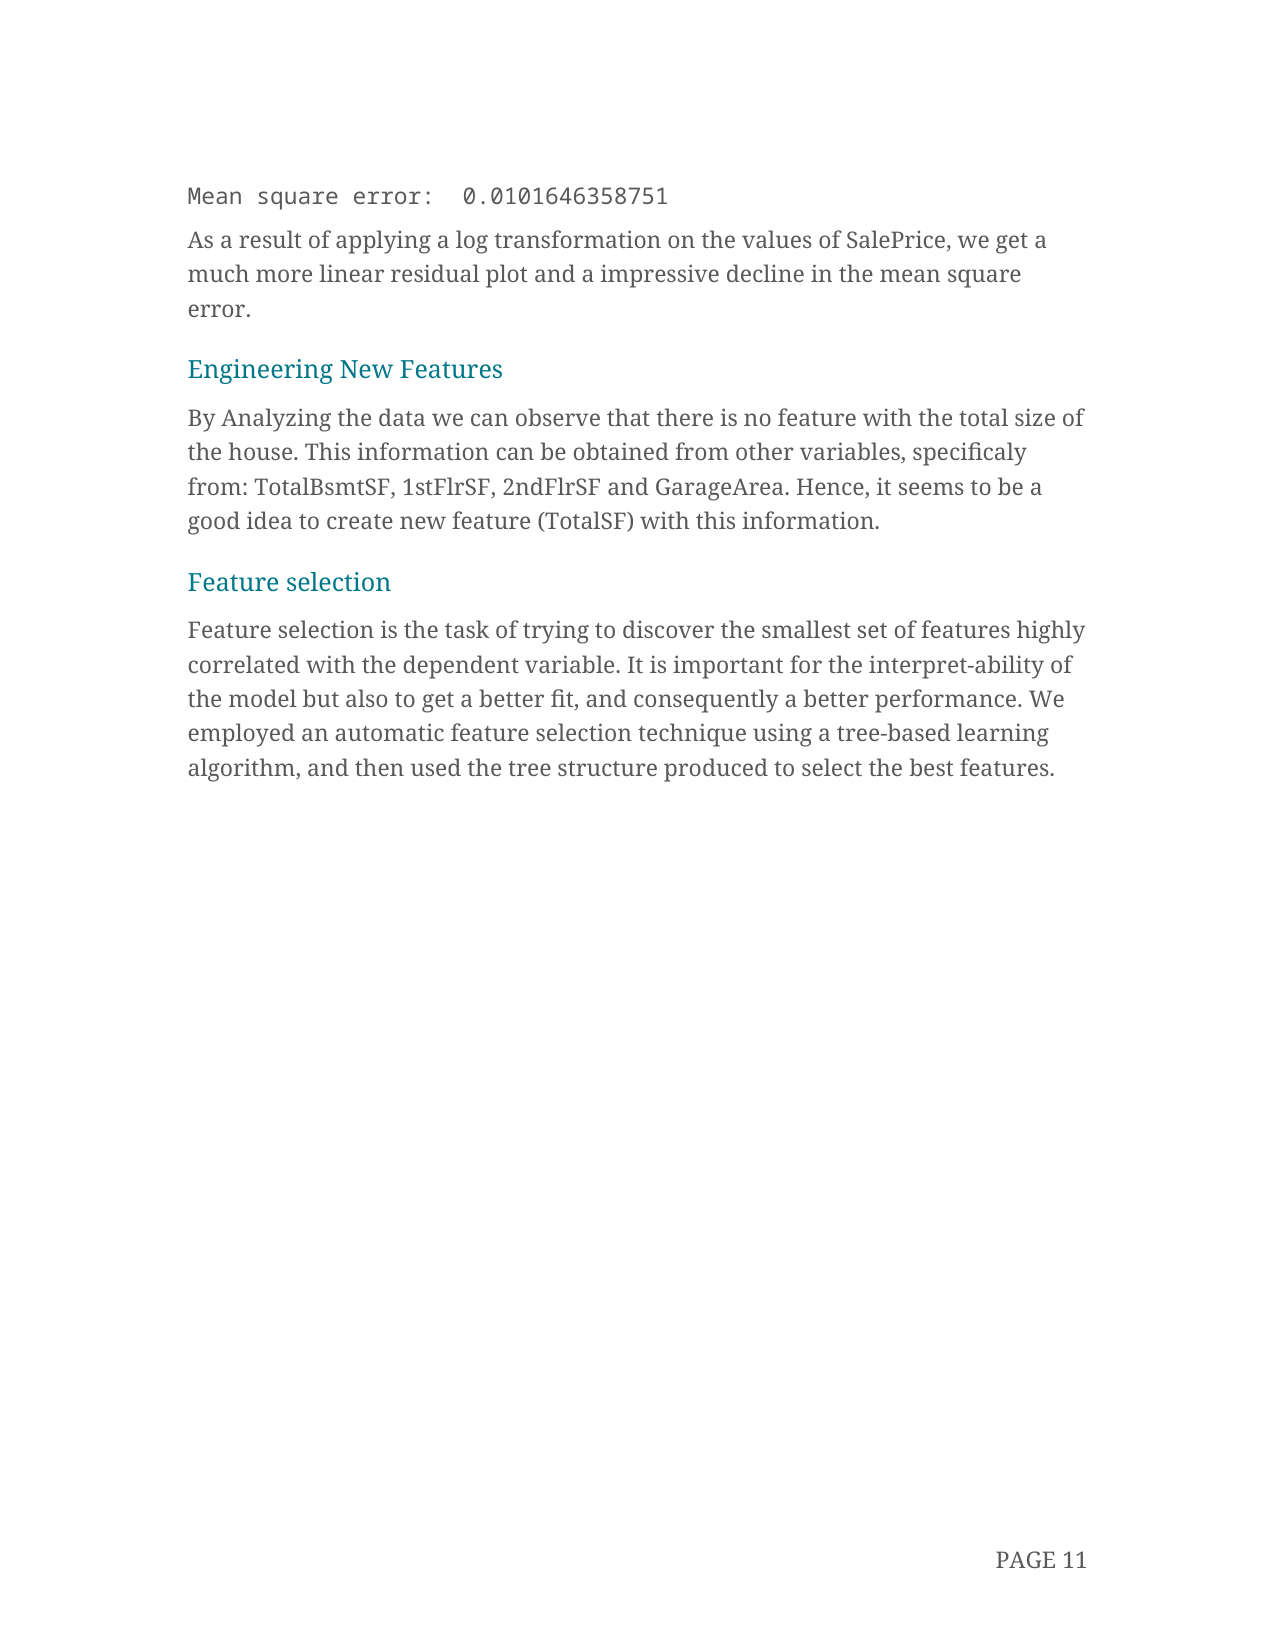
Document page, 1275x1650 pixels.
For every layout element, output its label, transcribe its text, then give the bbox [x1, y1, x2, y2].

text Mean square error: 0.0101646358751 [187, 180, 1087, 211]
subtitle Engineering New Features [187, 352, 1087, 386]
subtitle Feature selection [187, 564, 1087, 598]
text By Analyzing the data we can observe that there is no feature with the total size of the house. This information can be obtained from other variables, specificaly from: TotalBsmtSF, 1stFlrSF, 2ndFlrSF and GarageArea. Hence, it seems to be a good idea to create new feature (TotalSF) with this information. [187, 402, 1087, 536]
text Feature selection is the task of trying to discover the smallest set of features highly correlated with the dependent variable. It is important for the interpret-ability of the model but also to get a better fit, and consequently a better performance. We employed an automatic feature selection technique using a tree-based learning algorithm, and then used the tree structure produced to select the best features. [187, 614, 1087, 783]
text As a result of applying a log transformation on the values of SalePrice, we get a much more linear residual plot and a impressive decline in the mean square error. [187, 224, 1087, 324]
